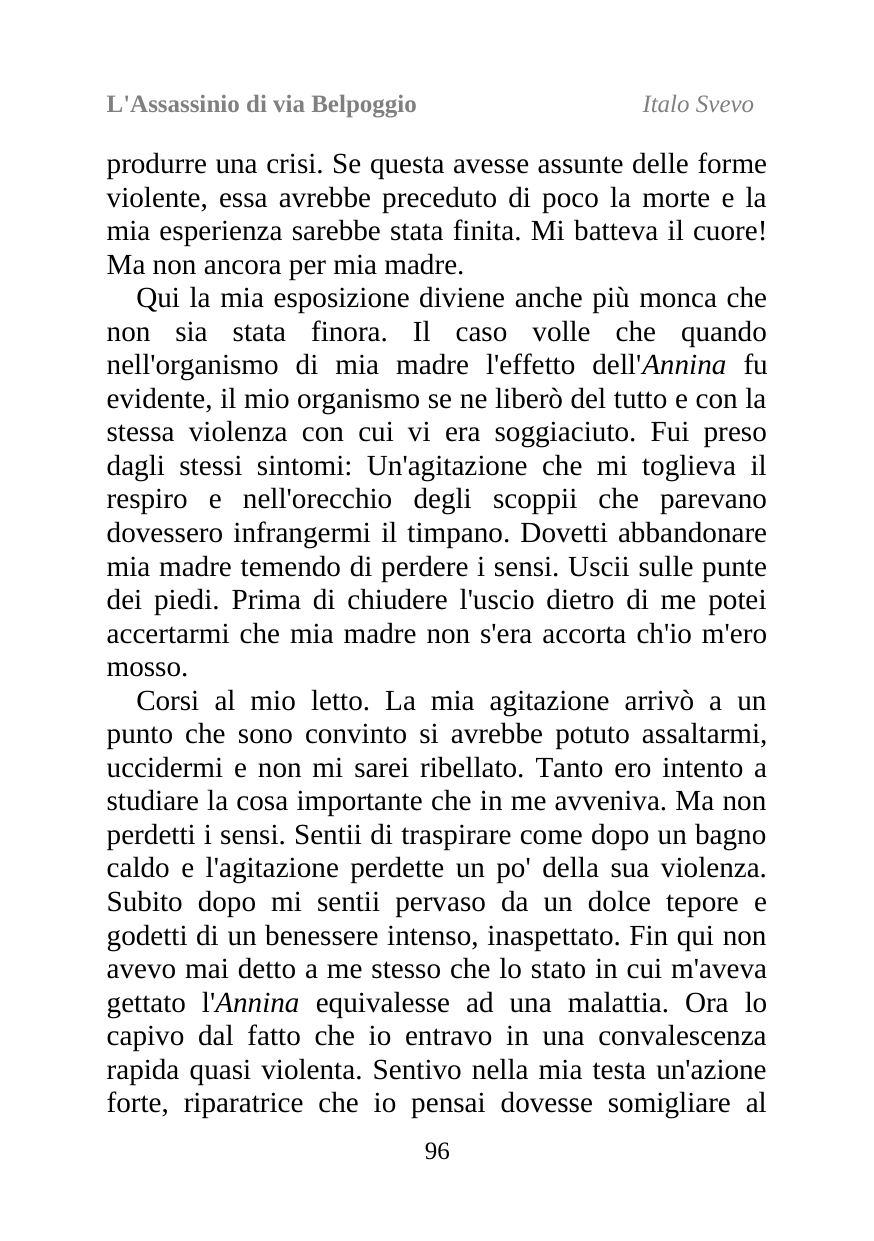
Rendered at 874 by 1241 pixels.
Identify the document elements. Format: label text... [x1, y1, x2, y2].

text Qui la mia esposizione diviene anche più monca che non sia stata finora. Il caso volle che quando nell'organismo di mia madre l'effetto dell'Annina fu evidente, il mio organismo se ne liberò del tutto e con la stessa violenza con cui vi era soggiaciuto. Fui preso dagli stessi sintomi: Un'agitazione che mi toglieva il respiro e nell'orecchio degli scoppii che parevano dovessero infrangermi il timpano. Dovetti abbandonare mia madre temendo di perdere i sensi. Uscii sulle punte dei piedi. Prima di chiudere l'uscio dietro di me potei accertarmi che mia madre non s'era accorta ch'io m'ero mosso. [106, 280, 768, 683]
text Corsi al mio letto. La mia agitazione arrivò a un punto che sono convinto si avrebbe potuto assaltarmi, uccidermi e non mi sarei ribellato. Tanto ero intento a studiare la cosa importante che in me avveniva. Ma non perdetti i sensi. Sentii di traspirare come dopo un bagno caldo e l'agitazione perdette un po' della sua violenza. Subito dopo mi sentii pervaso da un dolce tepore e godetti di un benessere intenso, inaspettato. Fin qui non avevo mai detto a me stesso che lo stato in cui m'aveva gettato l'Annina equivalesse ad una malattia. Ora lo capivo dal fatto che io entravo in una convalescenza rapida quasi violenta. Sentivo nella mia testa un'azione forte, riparatrice che io pensai dovesse somigliare al [106, 683, 768, 1119]
text produrre una crisi. Se questa avesse assunte delle forme violente, essa avrebbe preceduto di poco la morte e la mia esperienza sarebbe stata finita. Mi batteva il cuore! Ma non ancora per mia madre. [106, 146, 768, 280]
